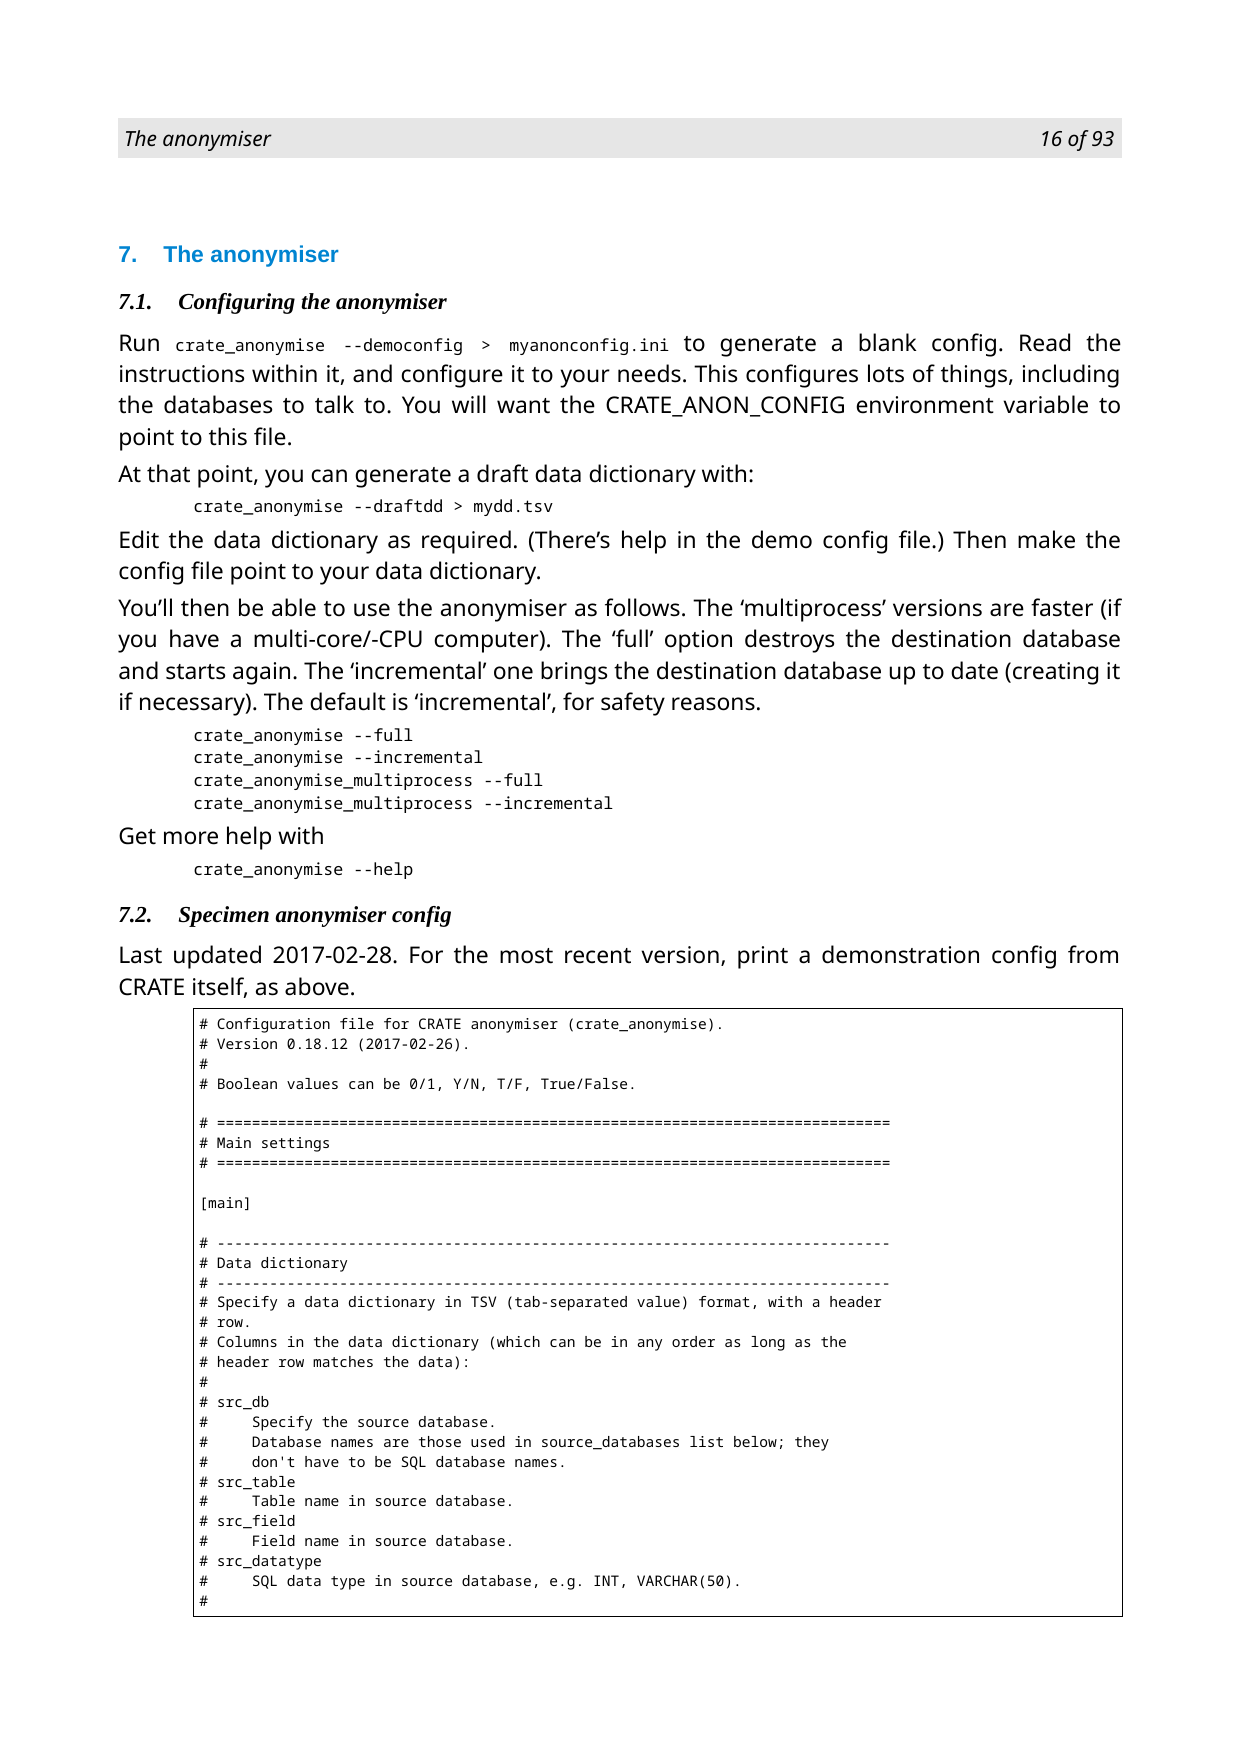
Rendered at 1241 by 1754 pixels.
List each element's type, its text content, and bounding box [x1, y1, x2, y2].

text You’ll then be able to use the anonymiser as follows. The ‘multiprocess’ versions are faster (if you have a multi-core/-CPU computer). The ‘full’ option destroys the destination database and starts again. The ‘incremental’ one brings the destination database up to date (creating it if necessary). The default is ‘incremental’, for safety reasons. [118, 592, 1122, 717]
text crate_anonymise --incremental [177, 746, 1122, 768]
text crate_anonymise_multiprocess --incremental [177, 791, 1122, 814]
text Last updated 2017-02-28. For the most recent version, print a demonstration config from CRATE itself, as above. [118, 939, 1122, 1002]
text crate_anonymise --help [177, 857, 1122, 880]
text crate_anonymise --full [177, 723, 1122, 746]
subtitle The anonymiser [118, 241, 1122, 267]
text Run crate_anonymise --democonfig > myanonconfig.ini to generate a blank config. Read the instructions within it, and configure it to your needs. This configures lots of things, including the databases to talk to. You will want the CRATE_ANON_CONFIG environment variable to point to this file. [118, 327, 1122, 452]
text At that point, you can generate a draft data dictionary with: [118, 458, 1122, 489]
text crate_anonymise_multiprocess --full [177, 768, 1122, 791]
text crate_anonymise --draftdd > mydd.tsv [177, 495, 1122, 518]
subtitle Specimen anonymiser config [118, 901, 1122, 927]
text Edit the data dictionary as required. (There’s help in the demo config file.) Then make the config file point to your data dictionary. [118, 524, 1122, 586]
table_header # Configuration file for CRATE anonymiser (crate_anonymise). # Version 0.18.12 (2017-02-26). # # Boolean values can be 0/1, Y/N, T/F, True/False. # ============================================================================= # Main settings # ============================================================================= [main] # ----------------------------------------------------------------------------- # Data dictionary # ----------------------------------------------------------------------------- # Specify a data dictionary in TSV (tab-separated value) format, with a header # row. # Columns in the data dictionary (which can be in any order as long as the # header row matches the data): # # src_db # Specify the source database. # Database names are those used in source_databases list below; they # don't have to be SQL database names. # src_table # Table name in source database. # src_field # Field name in source database. # src_datatype # SQL data type in source database, e.g. INT, VARCHAR(50). # [194, 1009, 1122, 1616]
text Get more help with [118, 820, 1122, 851]
subtitle Configuring the anonymiser [118, 288, 1122, 314]
